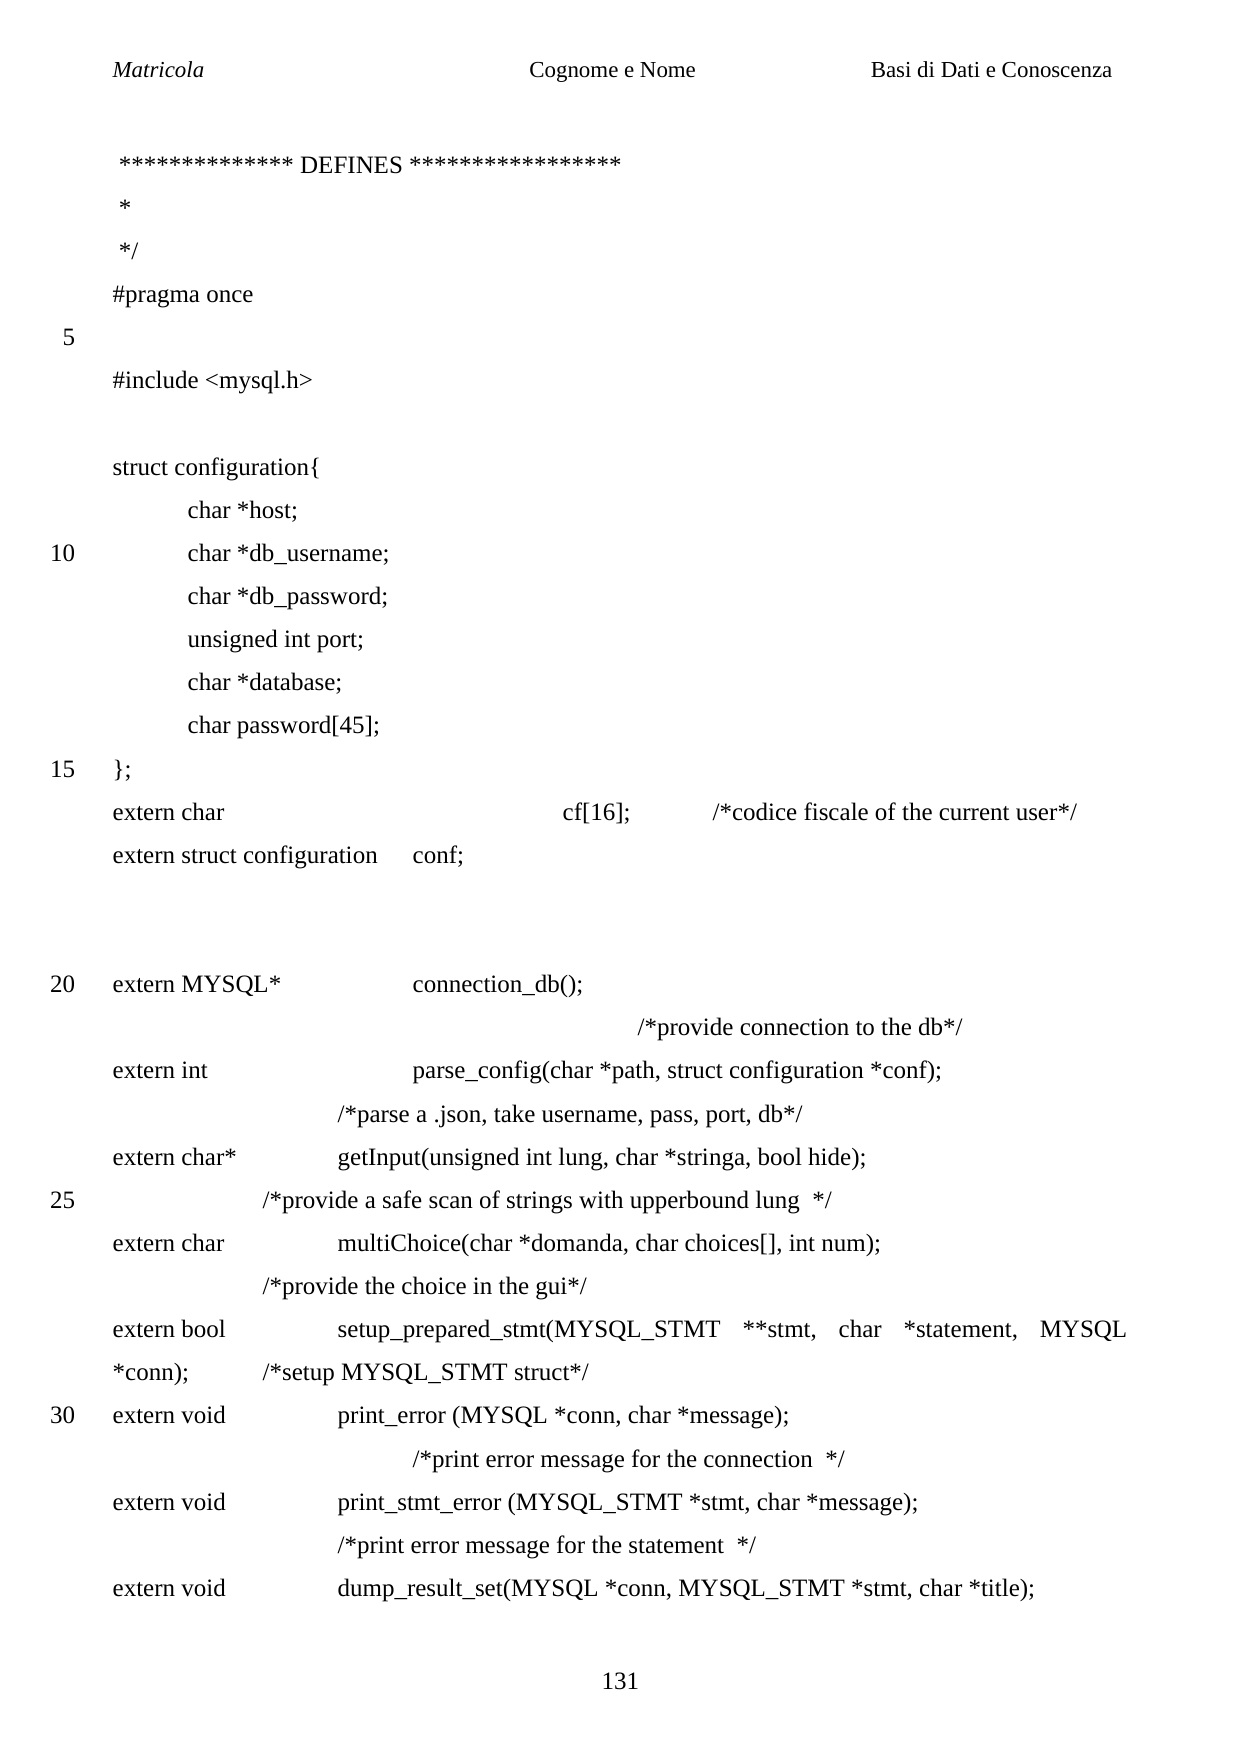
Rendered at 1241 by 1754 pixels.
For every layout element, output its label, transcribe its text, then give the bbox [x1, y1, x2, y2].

text unsigned int port; [112, 624, 1128, 653]
text char *host; [112, 495, 1128, 524]
text ************** DEFINES ***************** [112, 150, 1128, 179]
text extern char cf[16]; /*codice fiscale of the current user*/ [112, 797, 1128, 826]
text extern bool setup_prepared_stmt(MYSQL_STMT **stmt, char *statement, MYSQL *conn); /*setup MYSQL_STMT struct*/ [112, 1314, 1128, 1386]
text char *db_password; [112, 581, 1128, 610]
text extern void print_stmt_error (MYSQL_STMT *stmt, char *message); /*print error message for the statement */ [112, 1487, 1128, 1559]
text extern void print_error (MYSQL *conn, char *message); /*print error message for the connection */ [112, 1401, 1128, 1472]
text #include <mysql.h> [112, 366, 1128, 394]
text }; [112, 754, 1128, 782]
text #pragma once [112, 279, 1128, 308]
text extern char* getInput(unsigned int lung, char *stringa, bool hide); /*provide a safe scan of strings with upperbound lung */ [112, 1142, 1128, 1214]
text char password[45]; [112, 711, 1128, 739]
text * [112, 193, 1128, 222]
text */ [112, 236, 1128, 265]
text extern MYSQL* connection_db(); /*provide connection to the db*/ [112, 969, 1128, 1041]
text char *db_username; [112, 538, 1128, 567]
text extern int parse_config(char *path, struct configuration *conf); /*parse a .json, take username, pass, port, db*/ [112, 1056, 1128, 1127]
text char *database; [112, 667, 1128, 696]
text struct configuration{ [112, 452, 1128, 481]
text extern struct configuration conf; [112, 840, 1128, 869]
text extern void dump_result_set(MYSQL *conn, MYSQL_STMT *stmt, char *title); [112, 1573, 1128, 1602]
text extern char multiChoice(char *domanda, char choices[], int num); /*provide the choice in the gui*/ [112, 1228, 1128, 1300]
